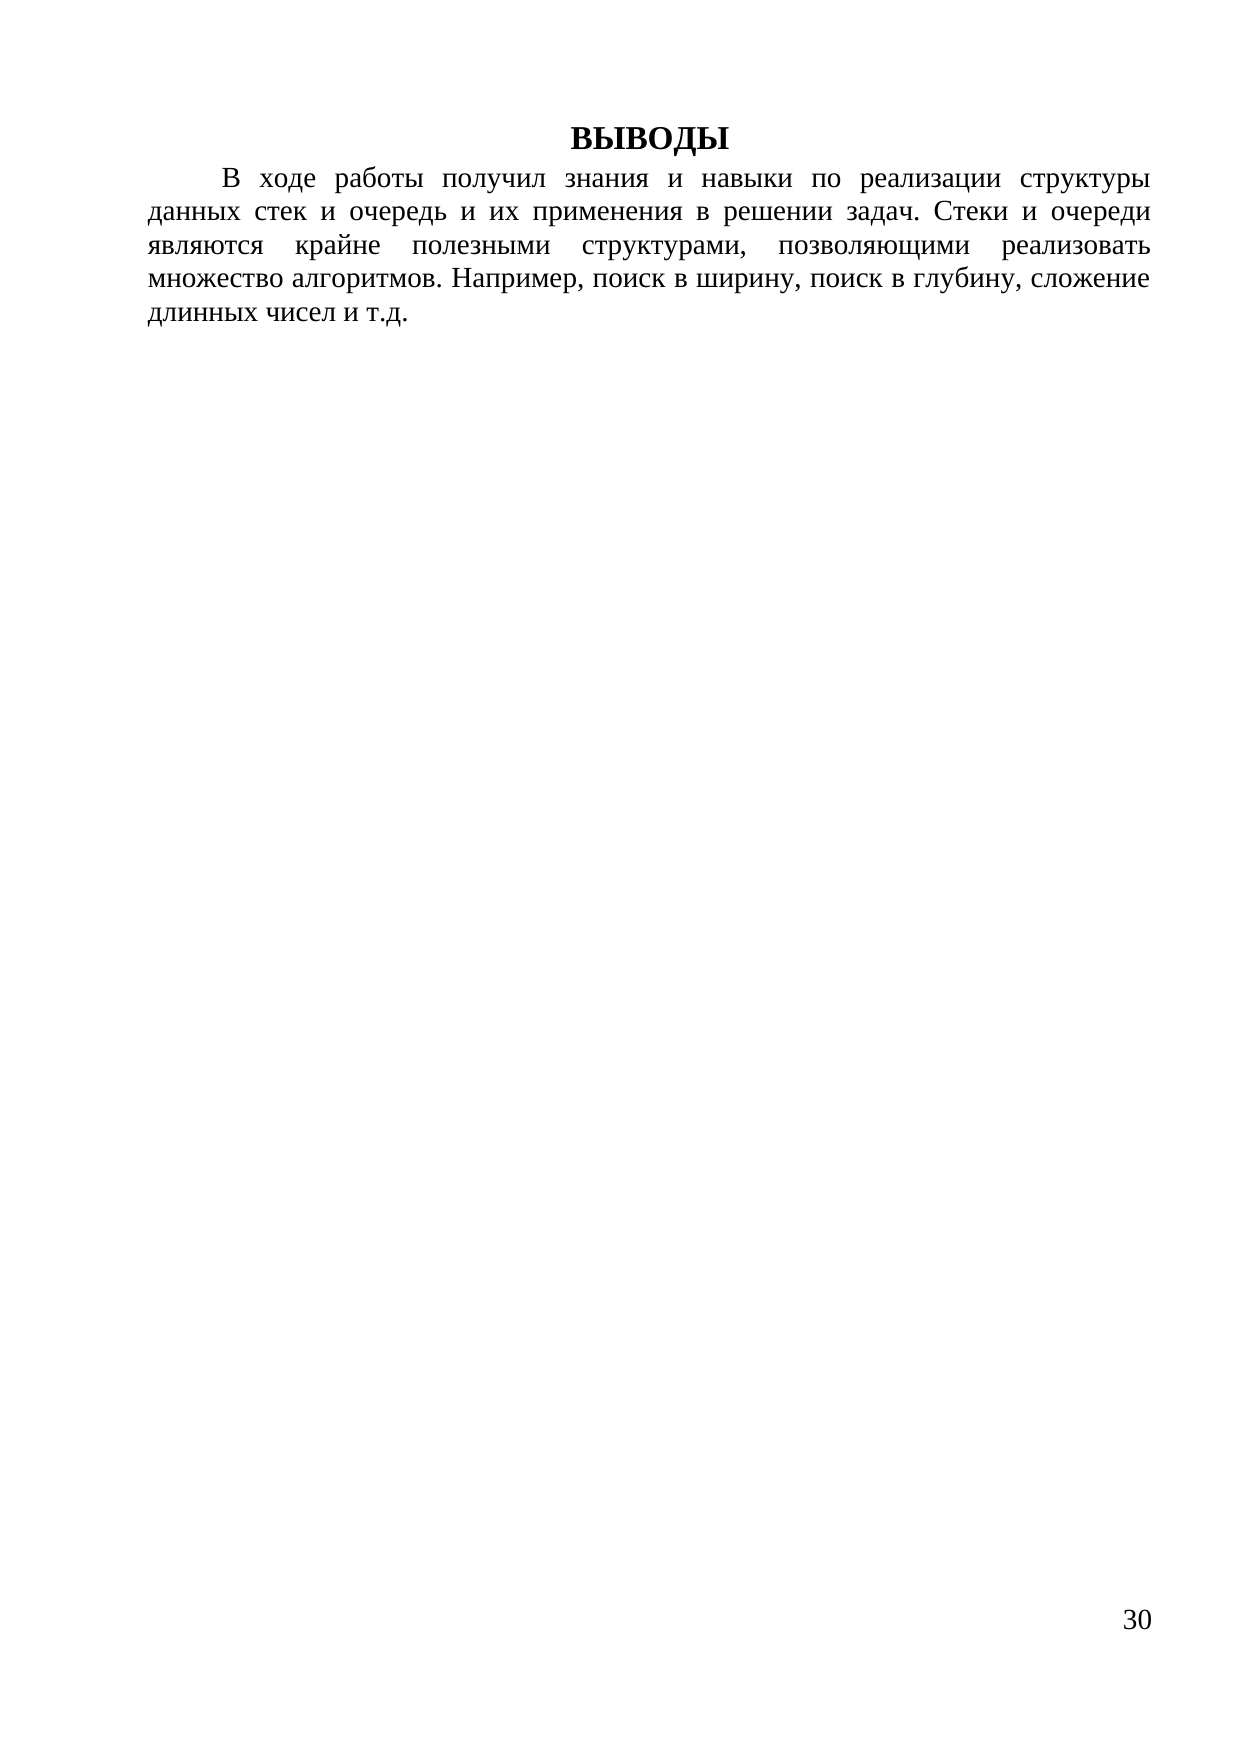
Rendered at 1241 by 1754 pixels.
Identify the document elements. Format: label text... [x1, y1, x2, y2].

text В ходе работы получил знания и навыки по реализации структуры данных стек и очередь и их применения в решении задач. Стеки и очереди являются крайне полезными структурами, позволяющими реализовать множество алгоритмов. Например, поиск в ширину, поиск в глубину, сложение длинных чисел и т.д. [148, 160, 1152, 328]
subtitle ВЫВОДЫ [148, 118, 1152, 156]
